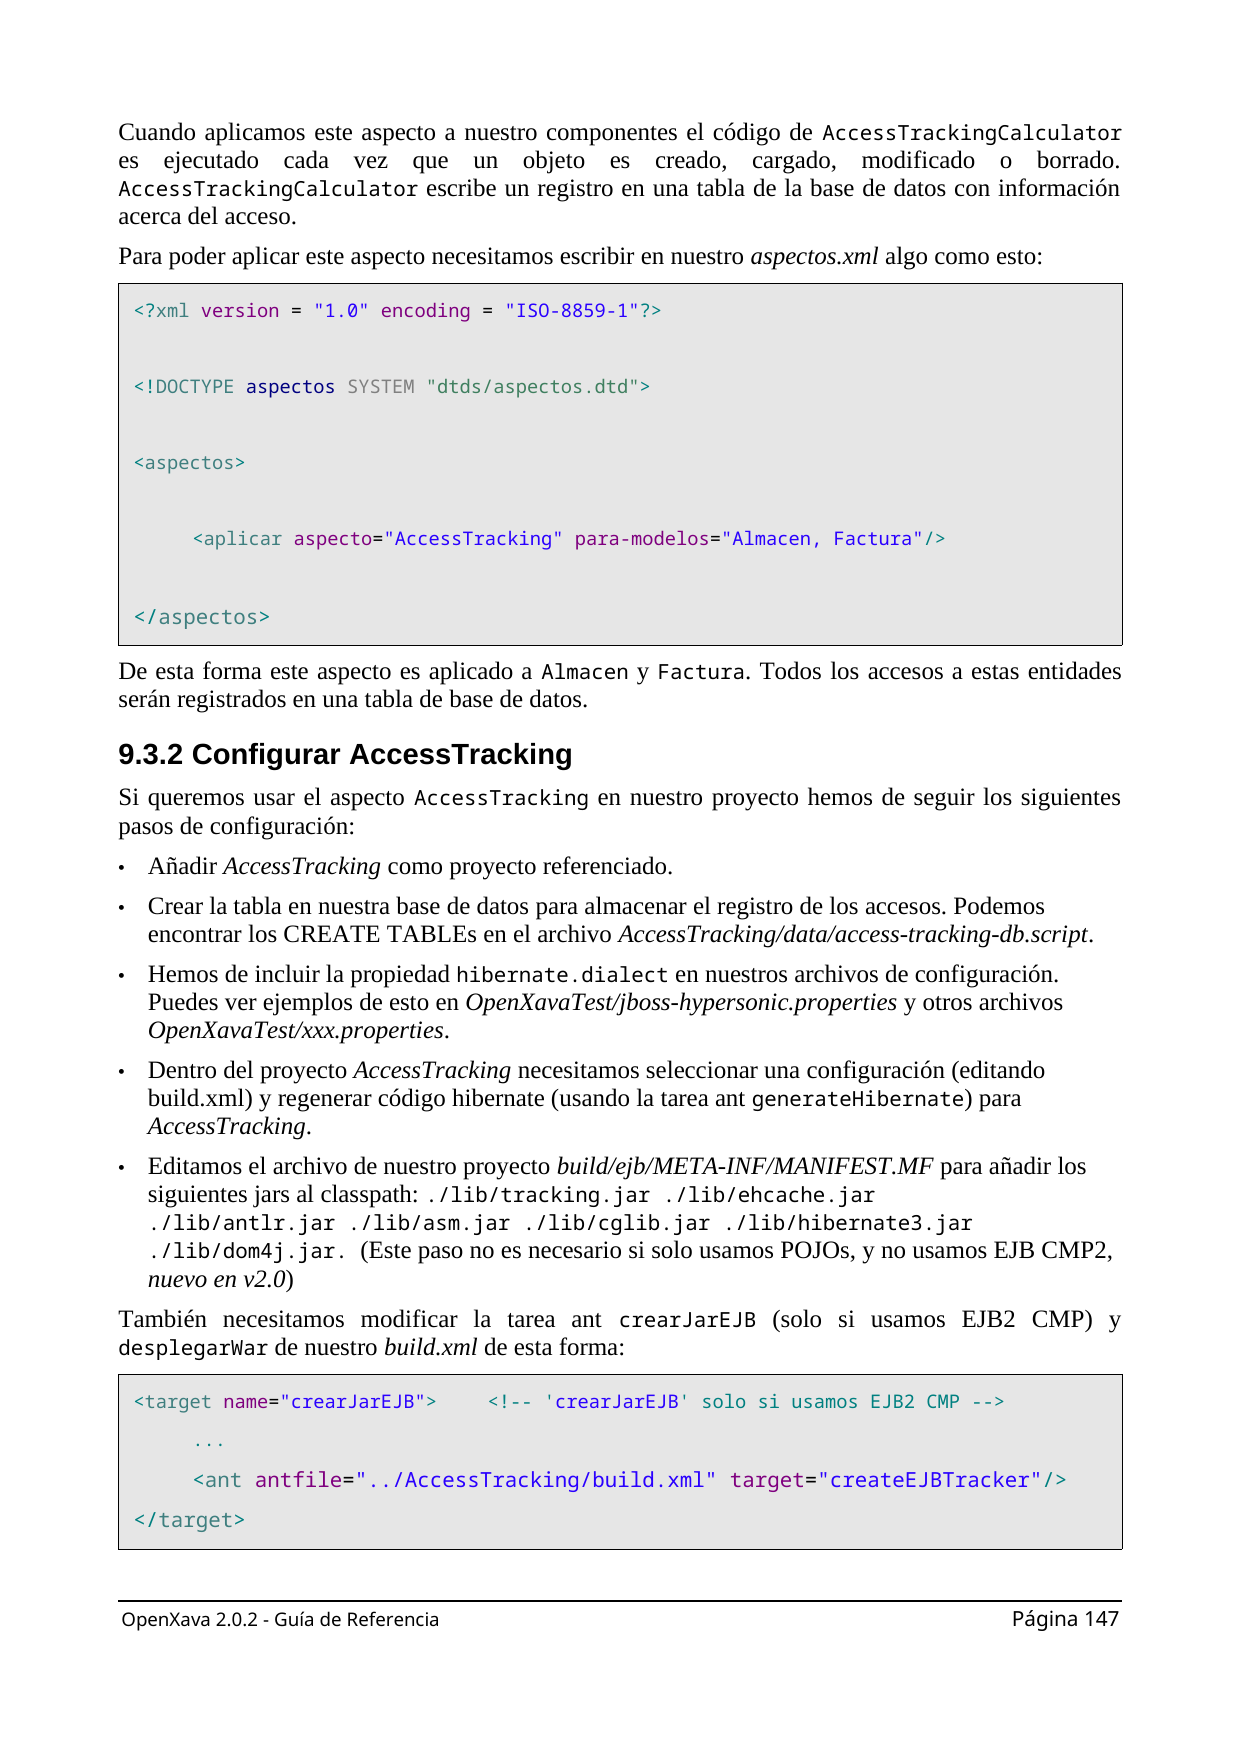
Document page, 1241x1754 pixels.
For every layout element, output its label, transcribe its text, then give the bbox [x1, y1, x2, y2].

text <?xml version = "1.0" encoding = "ISO-8859-1"?> [119, 284, 1122, 321]
text <aspectos> [119, 435, 1122, 473]
text <target name="crearJarEJB"> <!-- 'crearJarEJB' solo si usamos EJB2 CMP --> [119, 1375, 1122, 1412]
text </aspectos> [119, 587, 1122, 645]
text Para poder aplicar este aspecto necesitamos escribir en nuestro aspectos.xml algo como esto: [118, 242, 1122, 270]
list Hemos de incluir la propiedad hibernate.dialect en nuestros archivos de configuración. Puedes ver ejemplos de esto en OpenXavaTest/jboss-hypersonic.properties y otros archivos OpenXavaTest/xxx.properties. [118, 960, 1122, 1044]
text <!DOCTYPE aspectos SYSTEM "dtds/aspectos.dtd"> [119, 359, 1122, 397]
text ... [119, 1412, 1122, 1450]
text </target> [119, 1491, 1122, 1549]
text También necesitamos modificar la tarea ant crearJarEJB (solo si usamos EJB2 CMP) y desplegarWar de nuestro build.xml de esta forma: [118, 1305, 1122, 1361]
text Si queremos usar el aspecto AccessTracking en nuestro proyecto hemos de seguir los siguientes pasos de configuración: [118, 783, 1122, 839]
subtitle Configurar AccessTracking [118, 738, 1122, 771]
text Cuando aplicamos este aspecto a nuestro componentes el código de AccessTrackingCalculator es ejecutado cada vez que un objeto es creado, cargado, modificado o borrado. AccessTrackingCalculator escribe un registro en una tabla de la base de datos con información acerca del acceso. [118, 118, 1122, 230]
list Editamos el archivo de nuestro proyecto build/ejb/META-INF/MANIFEST.MF para añadir los siguientes jars al classpath: ./lib/tracking.jar ./lib/ehcache.jar ./lib/antlr.jar ./lib/asm.jar ./lib/cglib.jar ./lib/hibernate3.jar ./lib/dom4j.jar. (Este paso no es necesario si solo usamos POJOs, y no usamos EJB CMP2, nuevo en v2.0) [118, 1152, 1122, 1292]
text <ant antfile="../AccessTracking/build.xml" target="createEJBTracker"/> [119, 1450, 1122, 1491]
list Añadir AccessTracking como proyecto referenciado. [118, 852, 1122, 880]
list Crear la tabla en nuestra base de datos para almacenar el registro de los accesos. Podemos encontrar los CREATE TABLEs en el archivo AccessTracking/data/access-tracking-db.script. [118, 892, 1122, 948]
text <aplicar aspecto="AccessTracking" para-modelos="Almacen, Factura"/> [119, 511, 1122, 549]
text De esta forma este aspecto es aplicado a Almacen y Factura. Todos los accesos a estas entidades serán registrados en una tabla de base de datos. [118, 657, 1122, 713]
list Dentro del proyecto AccessTracking necesitamos seleccionar una configuración (editando build.xml) y regenerar código hibernate (usando la tarea ant generateHibernate) para AccessTracking. [118, 1056, 1122, 1140]
